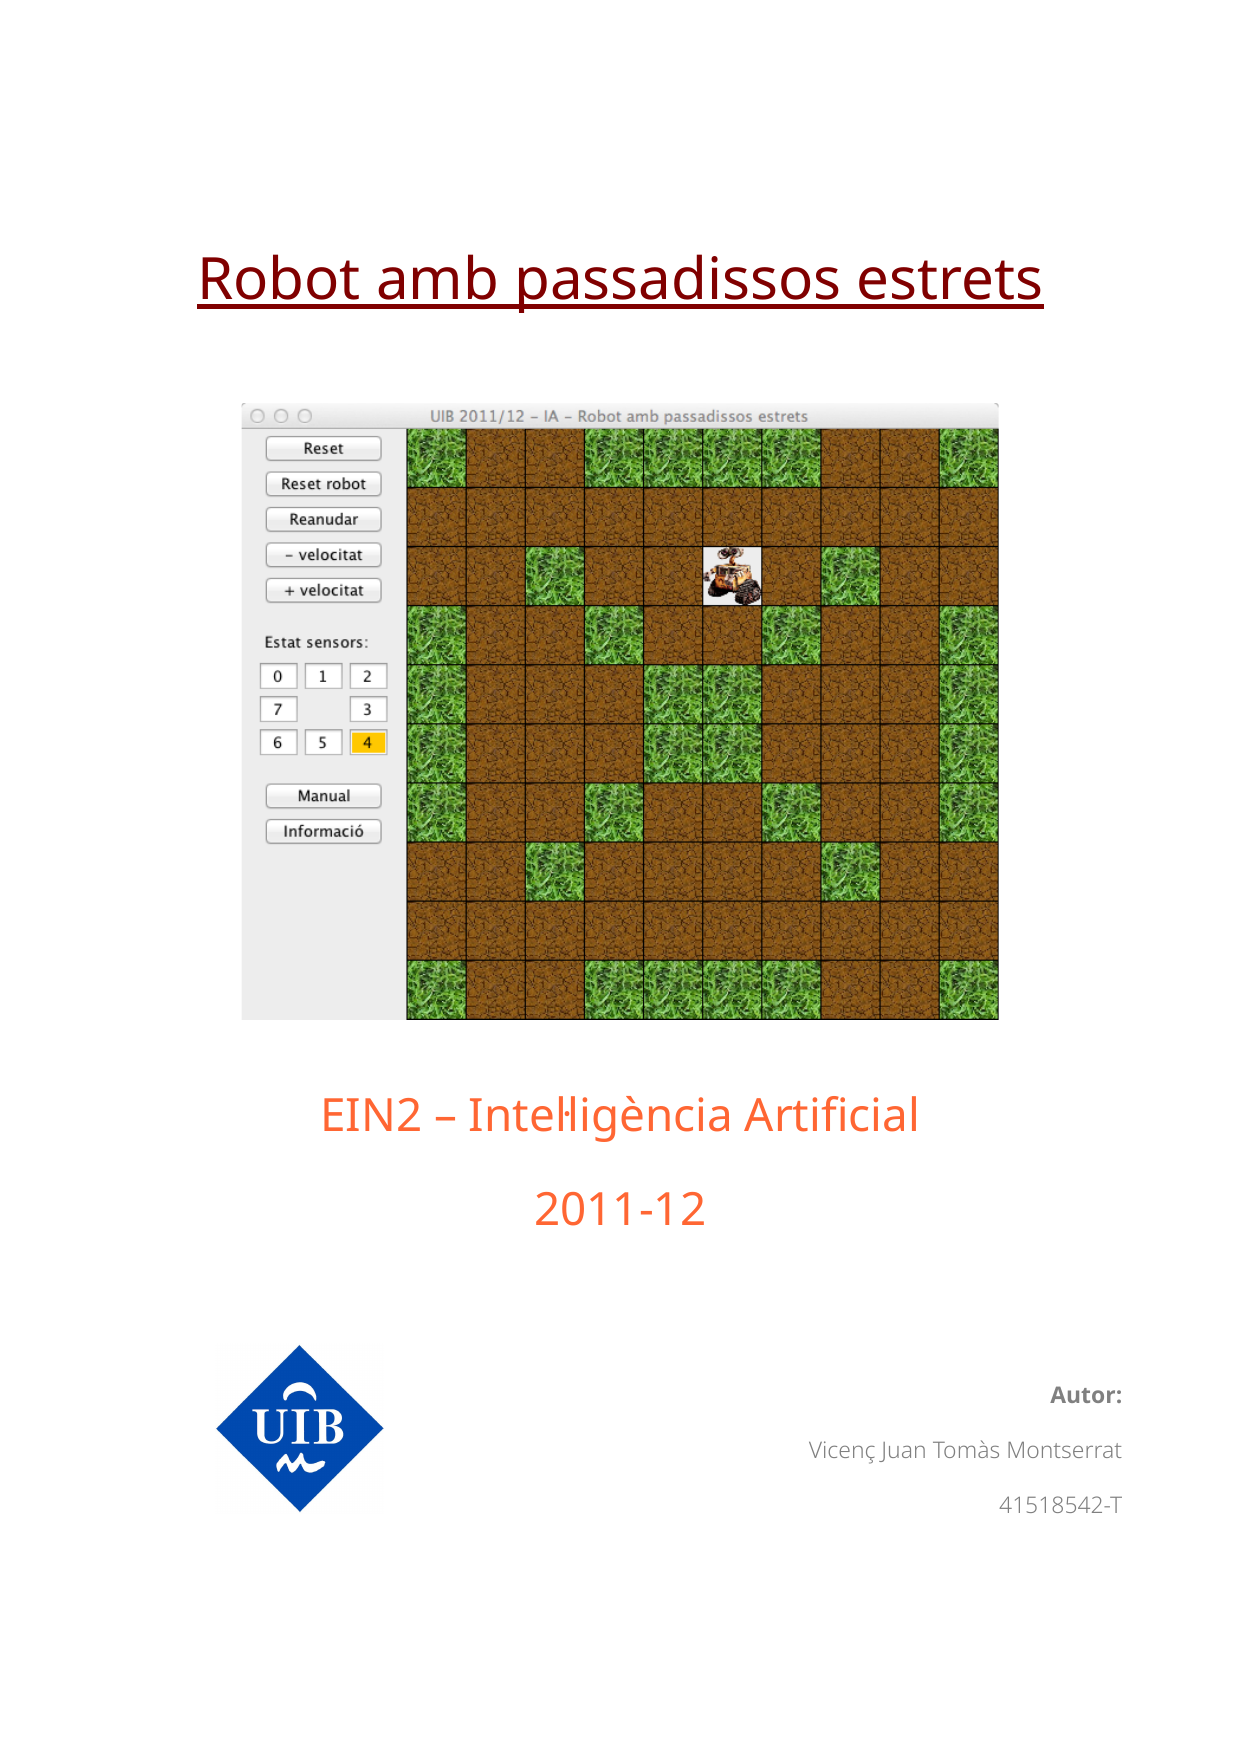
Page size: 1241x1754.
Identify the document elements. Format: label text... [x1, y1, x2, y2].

text Vicenç Juan Tomàs Montserrat [385, 1434, 1122, 1465]
text Robot amb passadissos estrets [118, 118, 1122, 317]
text [118, 1379, 215, 1411]
picture [241, 403, 999, 1020]
text [118, 1434, 215, 1465]
text EIN2 – Intel·ligència Artificial [118, 1082, 1122, 1145]
picture [215, 1343, 385, 1514]
text 41518542-T [118, 1489, 1122, 1520]
text 2011-12 [118, 1176, 1122, 1238]
text Autor: [385, 1379, 1122, 1411]
